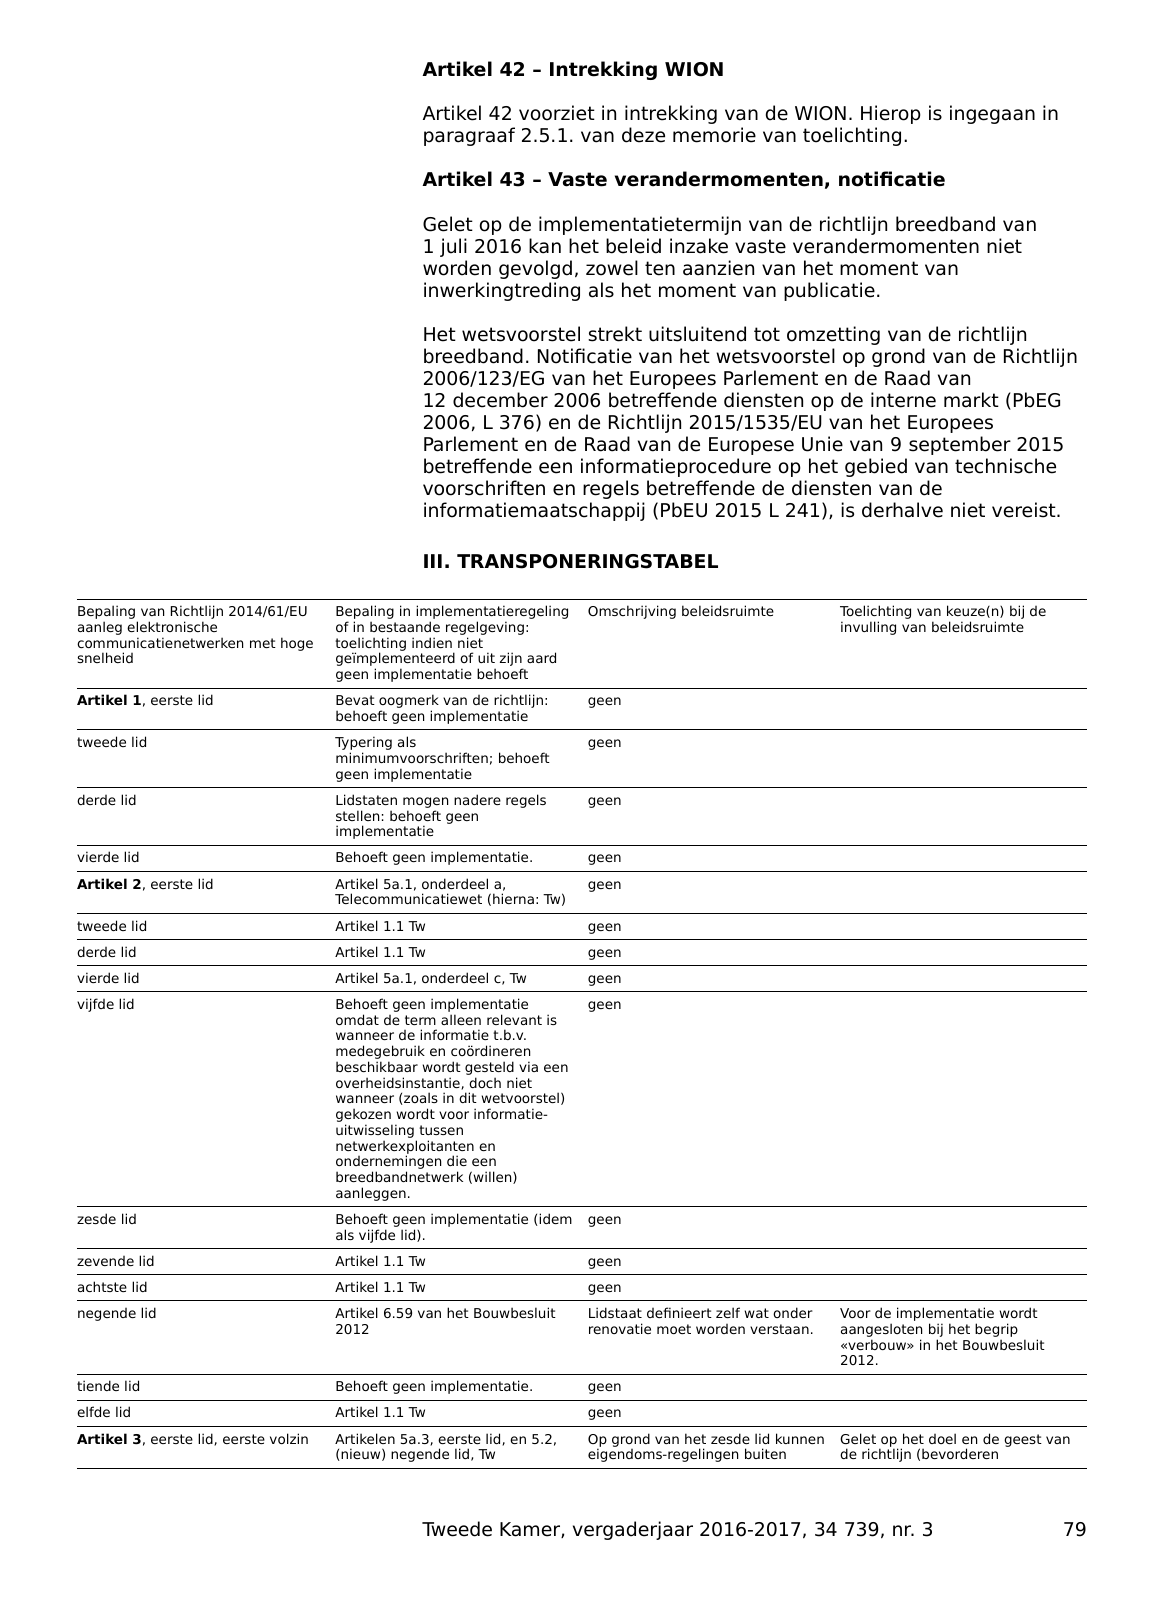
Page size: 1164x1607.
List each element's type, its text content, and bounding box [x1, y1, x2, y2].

table_cell [834, 914, 1087, 939]
table_cell Artikelen 5a.3, eerste lid, en 5.2, (nieuw) negende lid, Tw [329, 1427, 582, 1468]
table_cell Voor de implementatie wordt aangesloten bij het begrip «verbouw» in het Bouwbesluit 2012. [834, 1301, 1087, 1373]
table_cell [834, 1249, 1087, 1274]
table_cell [834, 940, 1087, 965]
table_cell Artikel 1.1 Tw [329, 914, 582, 939]
table_cell [834, 788, 1087, 844]
table_cell elfde lid [77, 1401, 329, 1426]
table_cell geen [582, 730, 834, 787]
table_cell [834, 872, 1087, 913]
table_cell Behoeft geen implementatie omdat de term alleen relevant is wanneer de informatie t.b.v. medegebruik en coördineren beschikbaar wordt gesteld via een overheidsinstantie, doch niet wanneer (zoals in dit wetvoorstel) gekozen wordt voor informatie-uitwisseling tussen netwerkexploitanten en ondernemingen die een breedbandnetwerk (willen) aanleggen. [329, 992, 582, 1206]
table_cell Artikel 1.1 Tw [329, 940, 582, 965]
table_cell tweede lid [77, 730, 329, 787]
table_cell geen [582, 846, 834, 871]
table_cell Artikel 1, eerste lid [77, 689, 329, 729]
table_cell [834, 1401, 1087, 1426]
table_cell geen [582, 1275, 834, 1300]
table_cell [834, 966, 1087, 991]
table_cell vijfde lid [77, 992, 329, 1206]
table_cell Lidstaten mogen nadere regels stellen: behoeft geen implementatie [329, 788, 582, 844]
table_cell Artikel 3, eerste lid, eerste volzin [77, 1427, 329, 1468]
table_cell geen [582, 1207, 834, 1248]
table_cell Behoeft geen implementatie (idem als vijfde lid). [329, 1207, 582, 1248]
table_cell Artikel 1.1 Tw [329, 1249, 582, 1274]
table_cell geen [582, 940, 834, 965]
table_header Toelichting van keuze(n) bij de invulling van beleidsruimte [834, 600, 1087, 687]
table_cell tweede lid [77, 914, 329, 939]
table_cell [834, 689, 1087, 729]
table_cell geen [582, 914, 834, 939]
table_cell zevende lid [77, 1249, 329, 1274]
subtitle Artikel 42 – Intrekking WION [422, 59, 1087, 81]
text Gelet op de implementatietermijn van de richtlijn breedband van 1 juli 2016 kan het beleid inzake vaste verandermomenten niet worden gevolgd, zowel ten aanzien van het moment van inwerkingtreding als het moment van publicatie. [422, 213, 1087, 301]
table_cell Behoeft geen implementatie. [329, 1375, 582, 1399]
table_cell [834, 730, 1087, 787]
table_cell achtste lid [77, 1275, 329, 1300]
table_header Bepaling van Richtlijn 2014/61/EU aanleg elektronische communicatienetwerken met hoge snelheid [77, 600, 329, 687]
table_header Omschrijving beleidsruimte [582, 600, 834, 687]
table_cell vierde lid [77, 846, 329, 871]
table_cell negende lid [77, 1301, 329, 1373]
table_cell Artikel 6.59 van het Bouwbesluit 2012 [329, 1301, 582, 1373]
table_cell Artikel 5a.1, onderdeel a, Telecommunicatiewet (hierna: Tw) [329, 872, 582, 913]
table_cell Artikel 5a.1, onderdeel c, Tw [329, 966, 582, 991]
table_cell geen [582, 1249, 834, 1274]
table_cell Behoeft geen implementatie. [329, 846, 582, 871]
table_cell [834, 846, 1087, 871]
table_cell [834, 992, 1087, 1206]
table_cell Artikel 1.1 Tw [329, 1275, 582, 1300]
table_cell geen [582, 872, 834, 913]
table_cell geen [582, 689, 834, 729]
table_cell Bevat oogmerk van de richtlijn: behoeft geen implementatie [329, 689, 582, 729]
table_cell tiende lid [77, 1375, 329, 1399]
table_cell geen [582, 966, 834, 991]
text Artikel 42 voorziet in intrekking van de WION. Hierop is ingegaan in paragraaf 2.5.1. van deze memorie van toelichting. [422, 103, 1087, 147]
table_cell Gelet op het doel en de geest van de richtlijn (bevorderen [834, 1427, 1087, 1468]
table_cell geen [582, 992, 834, 1206]
table_cell derde lid [77, 788, 329, 844]
subtitle Artikel 43 – Vaste verandermomenten, notificatie [422, 169, 1087, 191]
table_cell Artikel 2, eerste lid [77, 872, 329, 913]
table_cell geen [582, 1401, 834, 1426]
table_cell geen [582, 1375, 834, 1399]
table_cell [834, 1207, 1087, 1248]
table_cell vierde lid [77, 966, 329, 991]
table_cell Typering als minimumvoorschriften; behoeft geen implementatie [329, 730, 582, 787]
table_cell Lidstaat definieert zelf wat onder renovatie moet worden verstaan. [582, 1301, 834, 1373]
table_header Bepaling in implementatieregeling of in bestaande regelgeving: toelichting indien niet geïmplementeerd of uit zijn aard geen implementatie behoeft [329, 600, 582, 687]
table_cell derde lid [77, 940, 329, 965]
table_cell [834, 1375, 1087, 1399]
table_cell geen [582, 788, 834, 844]
text Het wetsvoorstel strekt uitsluitend tot omzetting van de richtlijn breedband. Notificatie van het wetsvoorstel op grond van de Richtlijn 2006/123/EG van het Europees Parlement en de Raad van 12 december 2006 betreffende diensten op de interne markt (PbEG 2006, L 376) en de Richtlijn 2015/1535/EU van het Europees Parlement en de Raad van de Europese Unie van 9 september 2015 betreffende een informatieprocedure op het gebied van technische voorschriften en regels betreffende de diensten van de informatiemaatschappij (PbEU 2015 L 241), is derhalve niet vereist. [422, 324, 1087, 521]
table_cell Artikel 1.1 Tw [329, 1401, 582, 1426]
table_cell Op grond van het zesde lid kunnen eigendoms-regelingen buiten [582, 1427, 834, 1468]
subtitle III. TRANSPONERINGSTABEL [422, 551, 1087, 573]
table_cell [834, 1275, 1087, 1300]
table_cell zesde lid [77, 1207, 329, 1248]
